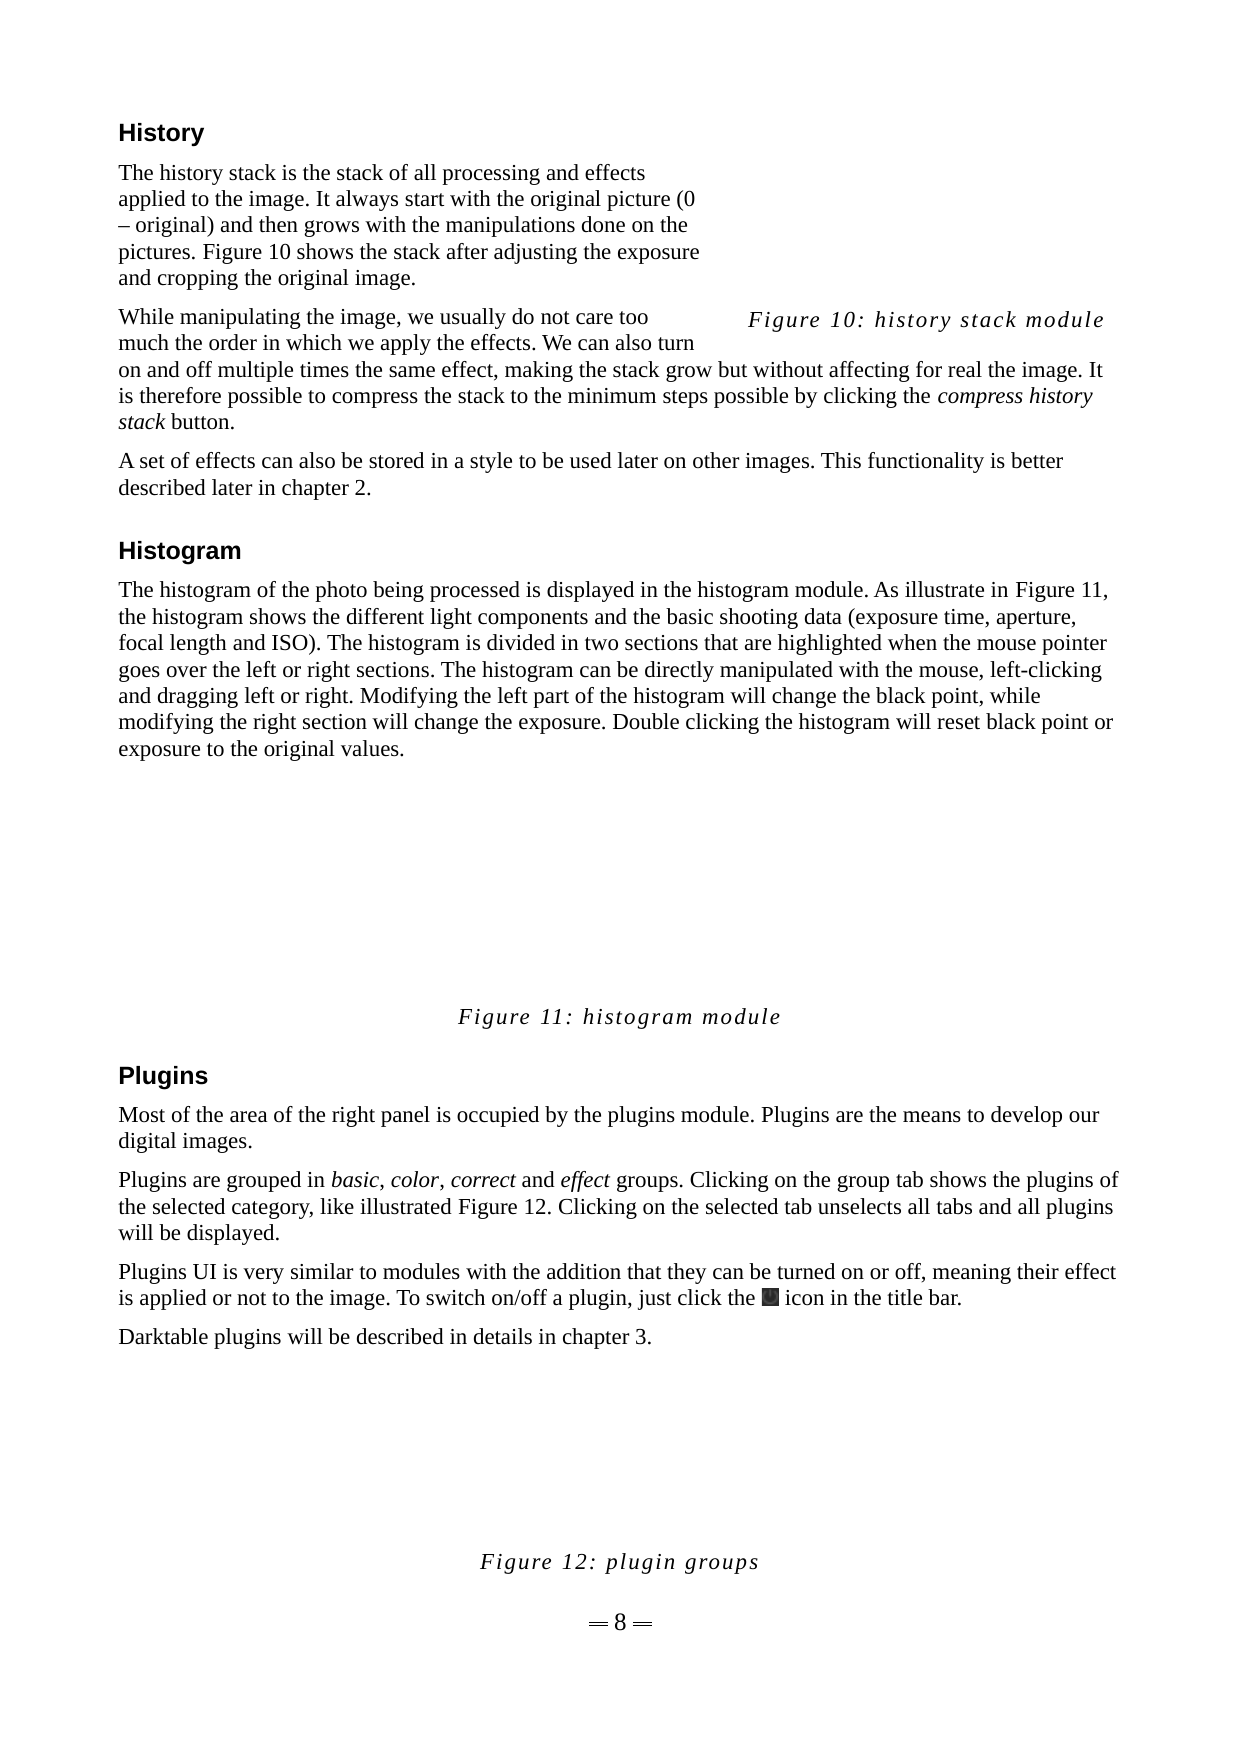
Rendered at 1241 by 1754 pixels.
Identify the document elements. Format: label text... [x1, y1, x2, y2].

text Most of the area of the right panel is occupied by the plugins module. Plugins are the means to develop our digital images. [118, 1101, 1122, 1154]
text The histogram of the photo being processed is displayed in the histogram module. As illustrate in Figure 11, the histogram shows the different light components and the basic shooting data (exposure time, aperture, focal length and ISO). The histogram is divided in two sections that are highlighted when the mouse pointer goes over the left or right sections. The histogram can be directly manipulated with the mouse, left-clicking and dragging left or right. Modifying the left part of the histogram will change the black point, while modifying the right section will change the exposure. Double clicking the histogram will reset black point or exposure to the original values. [118, 577, 1122, 761]
text Figure 11: histogram module [164, 786, 1076, 1029]
subtitle Histogram [118, 536, 1122, 565]
subtitle Plugins [118, 797, 1122, 1089]
text Plugins are grouped in basic, color, correct and effect groups. Clicking on the group tab shows the plugins of the selected category, like illustrated Figure 12. Clicking on the selected tab unselects all tabs and all plugins will be displayed. [118, 1166, 1122, 1245]
subtitle [164, 773, 1076, 786]
text Darktable plugins will be described in details in chapter 3. [118, 1323, 1122, 1349]
text [423, 1369, 817, 1381]
picture [761, 1288, 779, 1306]
text Plugins UI is very similar to modules with the addition that they can be turned on or off, meaning their effect is applied or not to the image. To switch on/off a plugin, just click the icon in the title bar. [118, 1258, 1122, 1311]
text The history stack is the stack of all processing and effects applied to the image. It always start with the original picture (0 – original) and then grows with the manipulations done on the pictures. Figure 10 shows the stack after adjusting the exposure and cropping the original image. [118, 159, 731, 290]
subtitle History [118, 118, 1122, 147]
text A set of effects can also be stored in a style to be used later on other images. This functionality is better described later in chapter 2. [118, 447, 1122, 500]
text While manipulating the image, we usually do not care too much the order in which we apply the effects. We can also turn on and off multiple times the same effect, making the stack grow but without affecting for real the image. It is therefore possible to compress the stack to the minimum steps possible by clicking the compress history stack button. [118, 303, 1122, 435]
text Figure 10: history stack module [731, 134, 1122, 332]
text Figure 12: plugin groups [423, 1381, 817, 1574]
